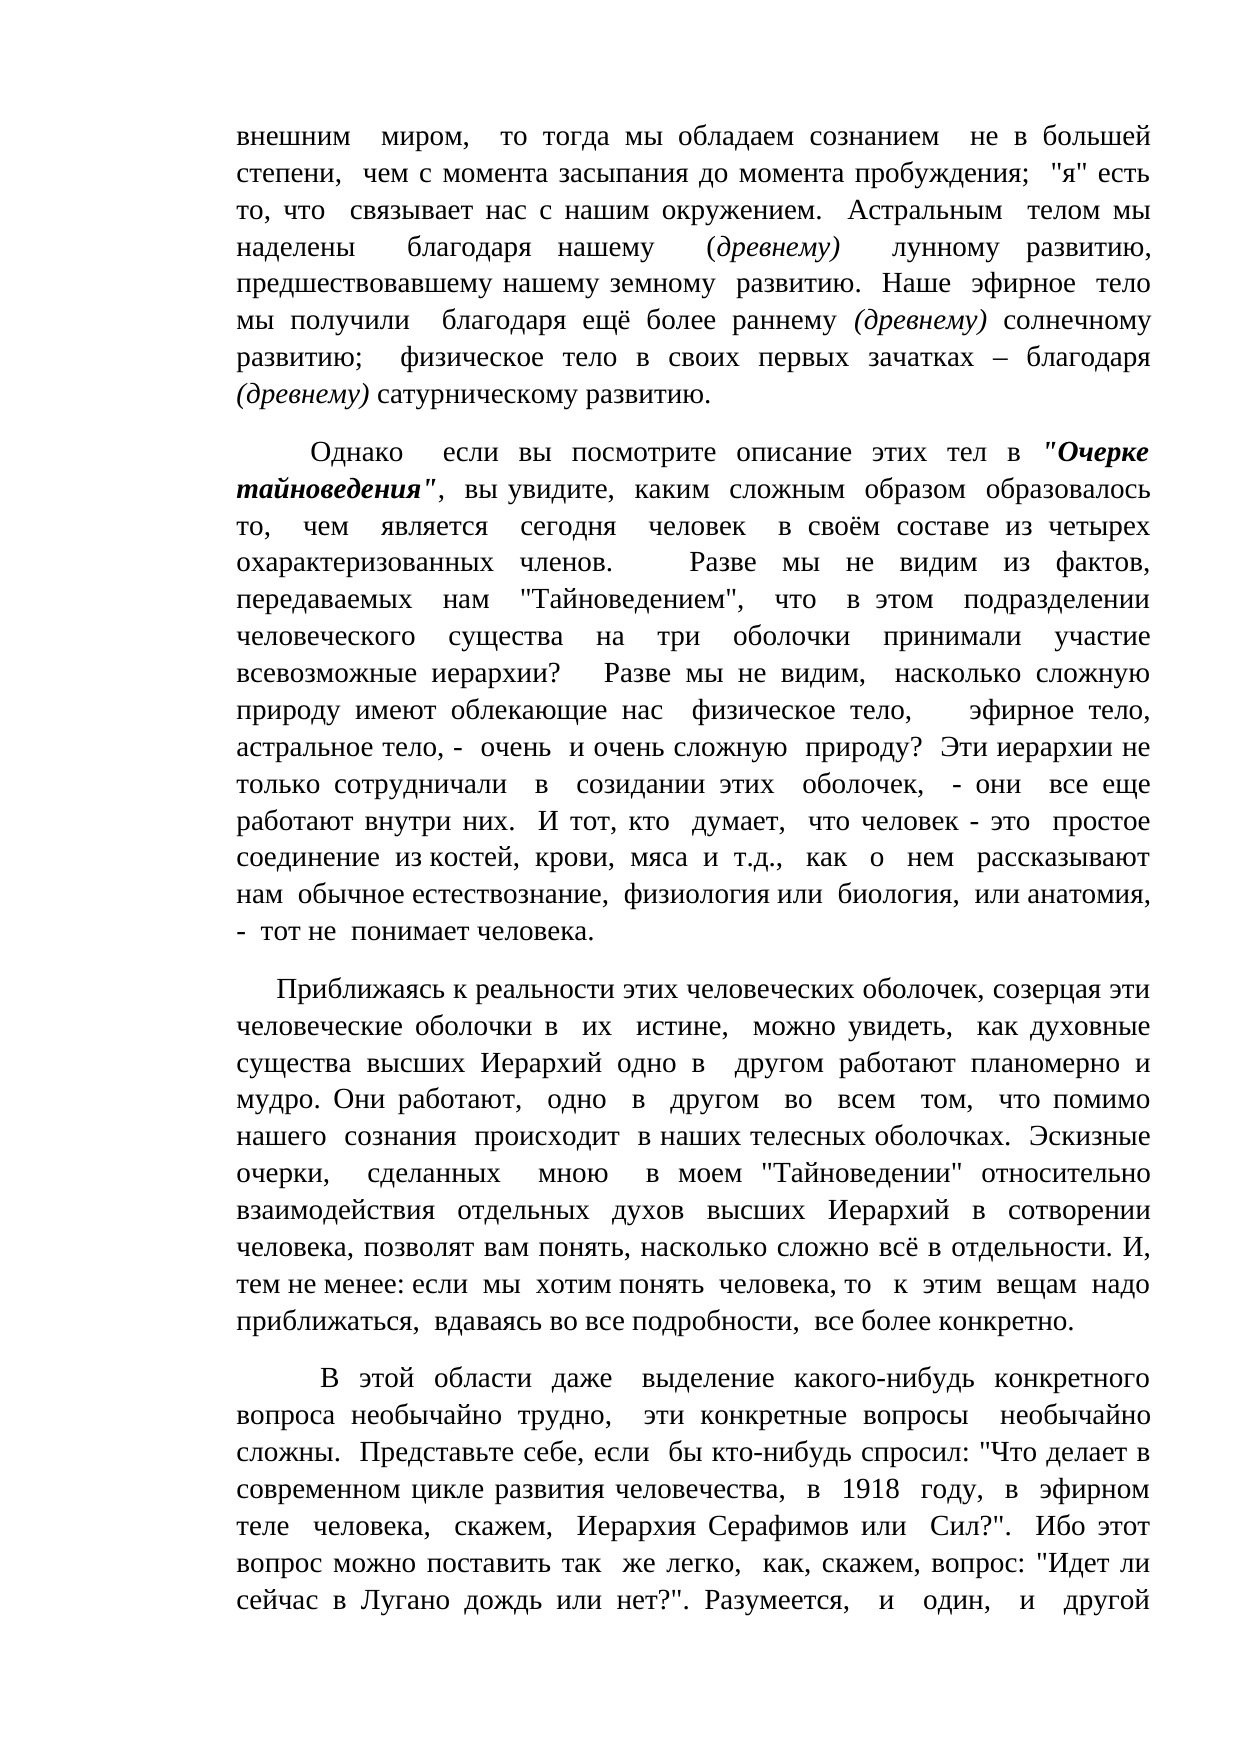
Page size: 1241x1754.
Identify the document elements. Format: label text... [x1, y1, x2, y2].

text В этой области даже выделение какого-нибудь конкретного вопроса необычайно трудно, эти конкретные вопросы необычайно сложны. Представьте себе, если бы кто-нибудь спросил: "Что делает в современном цикле развития человечества, в 1918 году, в эфирном теле человека, скажем, Иерархия Серафимов или Сил?". Ибо этот вопрос можно поставить так же легко, как, скажем, вопрос: "Идет ли сейчас в Лугано дождь или нет?". Разумеется, и один, и другой [236, 1361, 1152, 1615]
text внешним миром, то тогда мы обладаем сознанием не в большей степени, чем с момента засыпания до момента пробуждения; "я" есть то, что связывает нас с нашим окружением. Астральным телом мы наделены благодаря нашему (древнему) лунному развитию, предшествовавшему нашему земному развитию. Наше эфирное тело мы получили благодаря ещё более раннему (древнему) солнечному развитию; физическое тело в своих первых зачатках – благодаря (древнему) сатурническому развитию. [236, 118, 1152, 410]
text Однако если вы посмотрите описание этих тел в "Очерке тайноведения", вы увидите, каким сложным образом образовалось то, чем является сегодня человек в своём составе из четырех охарактеризованных членов. Разве мы не видим из фактов, передаваемых нам "Тайноведением", что в этом подразделении человеческого существа на три оболочки принимали участие всевозможные иерархии? Разве мы не видим, насколько сложную природу имеют облекающие нас физическое тело, эфирное тело, астральное тело, - очень и очень сложную природу? Эти иерархии не только сотрудничали в созидании этих оболочек, - они все еще работают внутри них. И тот, кто думает, что человек - это простое соединение из костей, крови, мяса и т.д., как о нем рассказывают нам обычное естествознание, физиология или биология, или анатомия, - тот не понимает человека. [236, 434, 1152, 947]
text Приближаясь к реальности этих человеческих оболочек, созерцая эти человеческие оболочки в их истине, можно увидеть, как духовные существа высших Иерархий одно в другом работают планомерно и мудро. Они работают, одно в другом во всем том, что помимо нашего сознания происходит в наших телесных оболочках. Эскизные очерки, сделанных мною в моем "Тайноведении" относительно взаимодействия отдельных духов высших Иерархий в сотворении человека, позволят вам понять, насколько сложно всё в отдельности. И, тем не менее: если мы хотим понять человека, то к этим вещам надо приближаться, вдаваясь во все подробности, все более конкретно. [236, 971, 1152, 1336]
